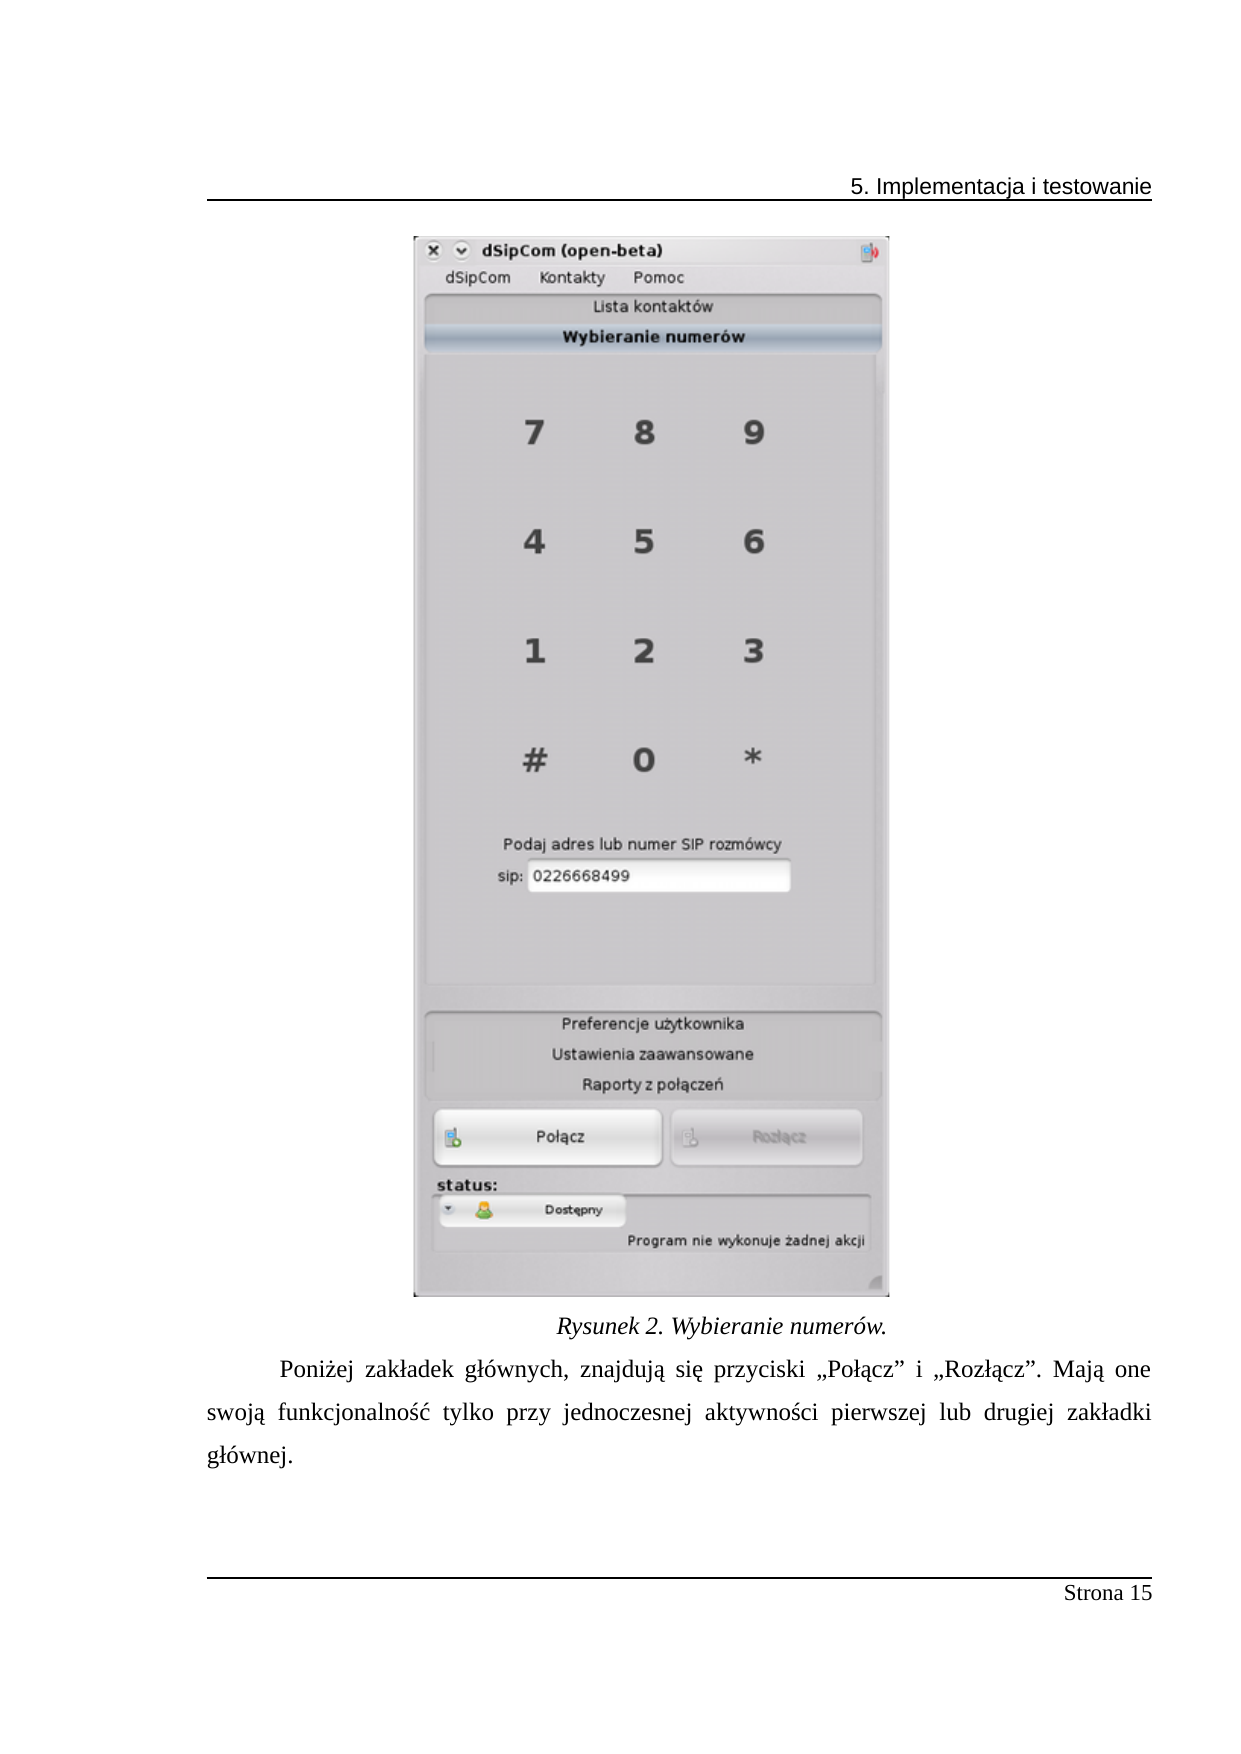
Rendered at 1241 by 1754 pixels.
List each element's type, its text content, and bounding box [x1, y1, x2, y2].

text Rysunek 2. Wybieranie numerów. [414, 1297, 889, 1339]
picture [413, 236, 890, 1297]
text Poniżej zakładek głównych, znajdują się przyciski „Połącz” i „Rozłącz”. Mają one swoją funkcjonalność tylko przy jednoczesnej aktywności pierwszej lub drugiej zakładki głównej. [207, 1297, 1152, 1469]
